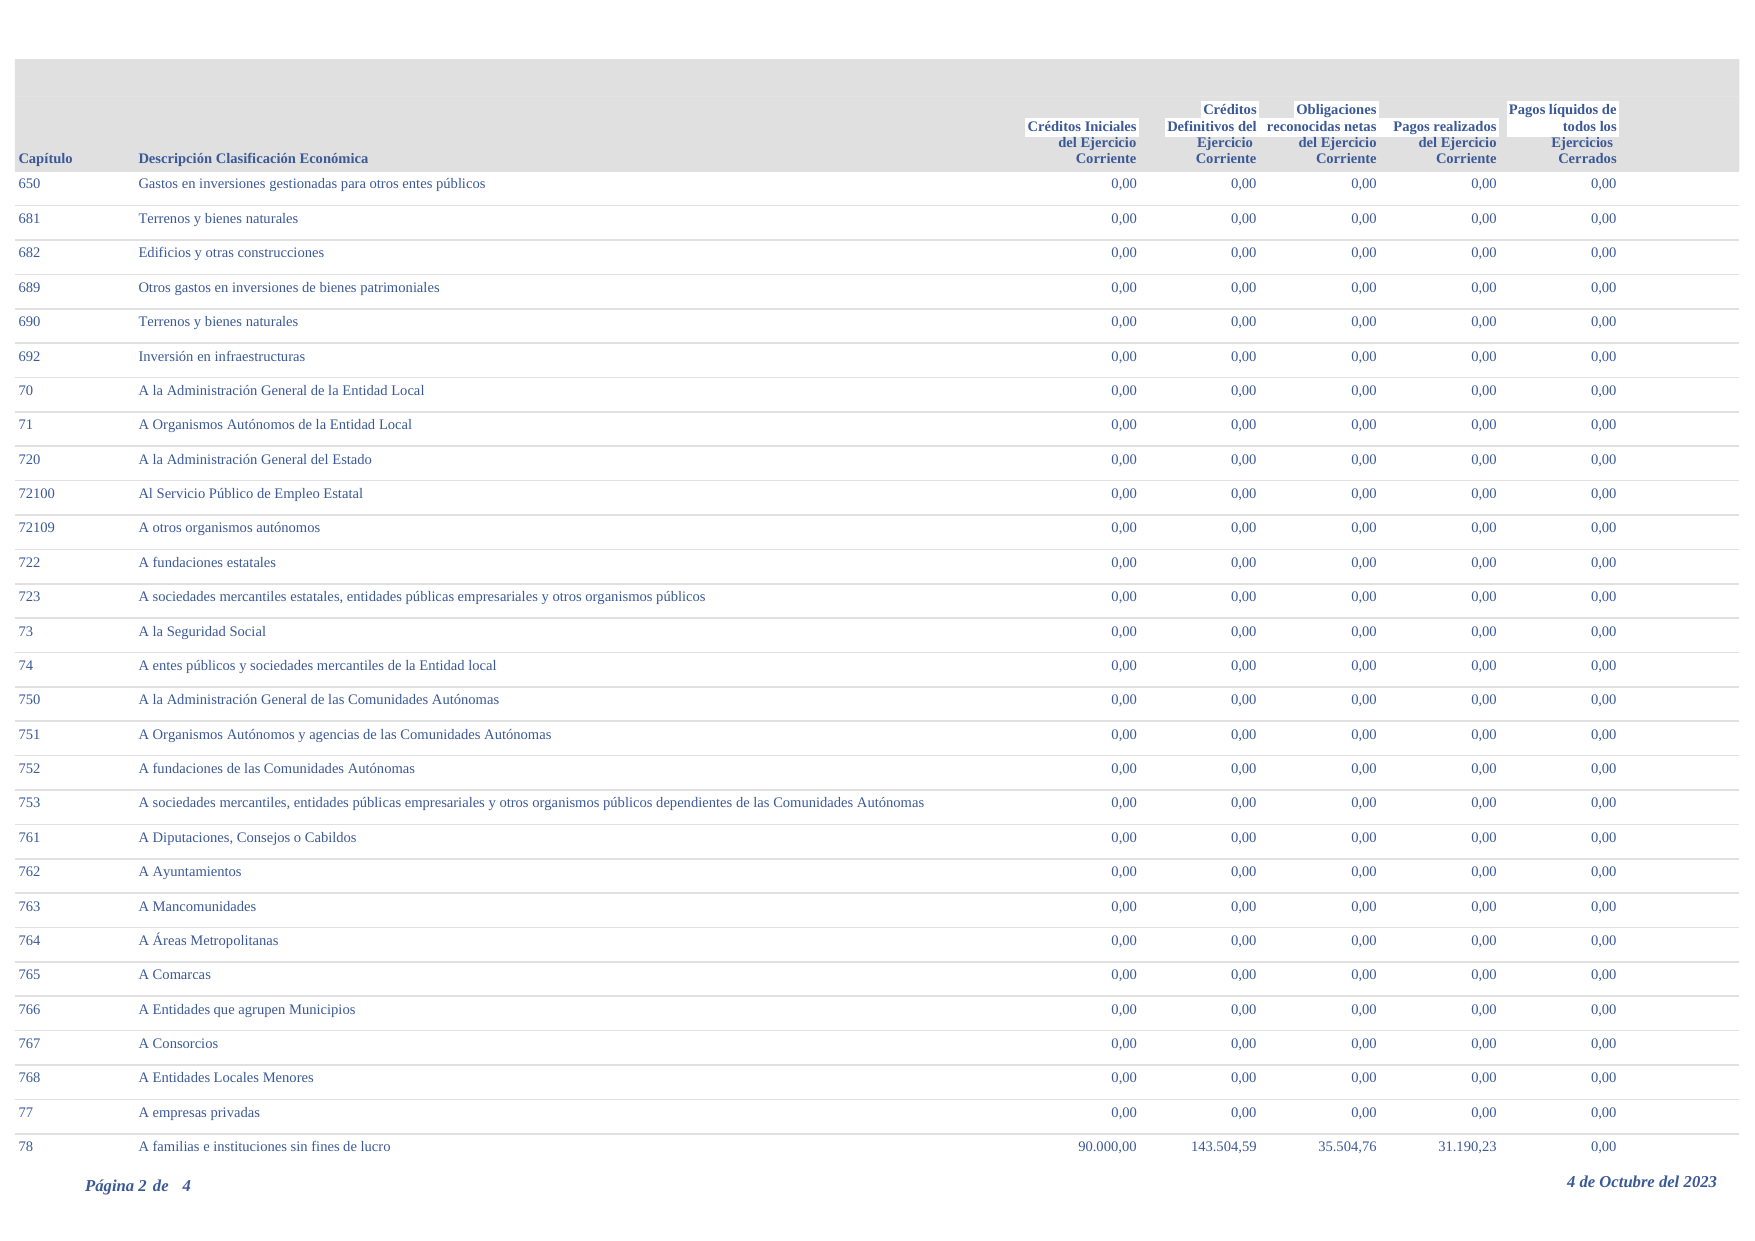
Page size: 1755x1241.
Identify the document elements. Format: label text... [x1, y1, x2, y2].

table_cell 0,00 [1164, 447, 1277, 480]
table_cell A entes públicos y sociedades mercantiles de la Entidad local [105, 653, 991, 686]
table_cell 751 [15, 722, 105, 755]
table_cell 0,00 [1398, 516, 1524, 548]
table_cell 0,00 [991, 1031, 1164, 1064]
table_cell 764 [15, 928, 105, 961]
table_cell 0,00 [1278, 1066, 1397, 1098]
table_cell 0,00 [1524, 310, 1739, 342]
table_cell 0,00 [1164, 516, 1277, 548]
table_cell 761 [15, 825, 105, 858]
table_cell 0,00 [1524, 1066, 1739, 1098]
table_cell 0,00 [1164, 894, 1277, 927]
table_cell 0,00 [991, 1066, 1164, 1098]
table_cell A la Seguridad Social [105, 619, 991, 652]
table_cell A Consorcios [105, 1031, 991, 1064]
table_cell 35.504,76 [1278, 1135, 1397, 1163]
table_cell 0,00 [1398, 275, 1524, 308]
table_cell 0,00 [1524, 516, 1739, 548]
table_cell A empresas privadas [105, 1100, 991, 1133]
table_cell 72100 [15, 481, 105, 514]
table_cell 0,00 [1524, 997, 1739, 1030]
table_cell 0,00 [1398, 344, 1524, 377]
table_cell 0,00 [991, 963, 1164, 995]
table_cell 0,00 [1164, 860, 1277, 892]
table_cell 0,00 [1278, 963, 1397, 995]
table_cell 0,00 [1164, 791, 1277, 823]
table_cell 0,00 [1524, 928, 1739, 961]
table_cell 0,00 [991, 241, 1164, 273]
table_cell Edificios y otras construcciones [105, 241, 991, 273]
table_cell A la Administración General del Estado [105, 447, 991, 480]
table_cell 0,00 [1398, 550, 1524, 583]
table_cell 692 [15, 344, 105, 377]
table_cell 0,00 [1278, 791, 1397, 823]
table_cell 0,00 [991, 378, 1164, 411]
table_cell 0,00 [1278, 516, 1397, 548]
table_cell 0,00 [991, 344, 1164, 377]
table_cell 74 [15, 653, 105, 686]
table_cell 0,00 [1524, 619, 1739, 652]
table_cell 0,00 [1524, 344, 1739, 377]
table_cell 0,00 [1278, 206, 1397, 239]
table_cell 752 [15, 756, 105, 789]
table_cell 77 [15, 1100, 105, 1133]
table_cell A Organismos Autónomos de la Entidad Local [105, 413, 991, 445]
table_cell Gastos en inversiones gestionadas para otros entes públicos [105, 172, 991, 205]
table_cell 768 [15, 1066, 105, 1098]
table_cell 0,00 [1398, 310, 1524, 342]
table_cell 0,00 [1278, 619, 1397, 652]
table_cell 0,00 [1164, 275, 1277, 308]
table_cell 0,00 [1164, 756, 1277, 789]
table_cell 0,00 [1164, 1031, 1277, 1064]
table_cell 0,00 [1164, 1066, 1277, 1098]
table_cell 0,00 [1398, 791, 1524, 823]
table_cell 0,00 [1164, 206, 1277, 239]
table_cell 0,00 [991, 825, 1164, 858]
table_cell 0,00 [1164, 1100, 1277, 1133]
table_cell A fundaciones de las Comunidades Autónomas [105, 756, 991, 789]
table_cell 0,00 [1278, 550, 1397, 583]
table_cell A Ayuntamientos [105, 860, 991, 892]
table_cell 0,00 [1164, 585, 1277, 617]
table_cell A sociedades mercantiles estatales, entidades públicas empresariales y otros organismos públicos [105, 585, 991, 617]
table_cell 0,00 [1524, 378, 1739, 411]
table_cell 0,00 [1524, 688, 1739, 720]
table_cell 0,00 [1524, 413, 1739, 445]
table_cell 0,00 [1398, 825, 1524, 858]
table_cell A la Administración General de la Entidad Local [105, 378, 991, 411]
table_cell 0,00 [1164, 722, 1277, 755]
table_cell 0,00 [1524, 653, 1739, 686]
table_cell 762 [15, 860, 105, 892]
table_cell 0,00 [991, 310, 1164, 342]
table_cell 0,00 [991, 1100, 1164, 1133]
table_cell 0,00 [1524, 1100, 1739, 1133]
table_cell 90.000,00 [991, 1135, 1164, 1163]
table_cell 0,00 [991, 413, 1164, 445]
table_cell 0,00 [991, 653, 1164, 686]
table_cell 0,00 [991, 997, 1164, 1030]
table_cell 0,00 [1398, 413, 1524, 445]
table_cell 0,00 [1398, 688, 1524, 720]
table_cell 0,00 [1524, 963, 1739, 995]
table_cell 765 [15, 963, 105, 995]
table_cell 689 [15, 275, 105, 308]
table_cell 0,00 [1278, 1031, 1397, 1064]
table_cell 763 [15, 894, 105, 927]
table_cell 0,00 [1164, 413, 1277, 445]
table_cell 0,00 [1398, 206, 1524, 239]
table_cell 0,00 [1164, 688, 1277, 720]
table_cell 723 [15, 585, 105, 617]
table_cell 0,00 [1524, 550, 1739, 583]
table_cell Otros gastos en inversiones de bienes patrimoniales [105, 275, 991, 308]
table_cell 0,00 [991, 172, 1164, 205]
table_cell 0,00 [1278, 756, 1397, 789]
table_cell 0,00 [1278, 481, 1397, 514]
table_cell 0,00 [1398, 1031, 1524, 1064]
table_cell 0,00 [1524, 791, 1739, 823]
table_cell A Diputaciones, Consejos o Cabildos [105, 825, 991, 858]
table_cell 0,00 [1398, 585, 1524, 617]
table_cell 73 [15, 619, 105, 652]
table_cell 681 [15, 206, 105, 239]
table_cell 0,00 [1164, 481, 1277, 514]
table_cell A Comarcas [105, 963, 991, 995]
table_cell 0,00 [1164, 928, 1277, 961]
table_cell 0,00 [1278, 928, 1397, 961]
table_cell 0,00 [1524, 825, 1739, 858]
table_cell 72109 [15, 516, 105, 548]
table_cell 0,00 [1278, 860, 1397, 892]
table_cell 0,00 [1524, 206, 1739, 239]
table_cell 0,00 [991, 860, 1164, 892]
table_cell 0,00 [1398, 928, 1524, 961]
table_cell 0,00 [1278, 894, 1397, 927]
table_cell 0,00 [1164, 310, 1277, 342]
table_cell A Entidades Locales Menores [105, 1066, 991, 1098]
table_cell 0,00 [991, 585, 1164, 617]
table_cell 0,00 [1164, 241, 1277, 273]
table_cell 0,00 [1398, 1100, 1524, 1133]
table_cell 0,00 [1398, 756, 1524, 789]
table_cell 0,00 [1164, 997, 1277, 1030]
table_cell A la Administración General de las Comunidades Autónomas [105, 688, 991, 720]
table_cell 0,00 [991, 275, 1164, 308]
table_cell 0,00 [1278, 241, 1397, 273]
table_cell 0,00 [1524, 447, 1739, 480]
table_cell 0,00 [1278, 344, 1397, 377]
table_cell 0,00 [991, 688, 1164, 720]
table_cell 0,00 [1524, 275, 1739, 308]
table_cell 767 [15, 1031, 105, 1064]
table_cell A sociedades mercantiles, entidades públicas empresariales y otros organismos públicos dependientes de las Comunidades Autónomas [105, 791, 991, 823]
table_cell Inversión en infraestructuras [105, 344, 991, 377]
table_cell 0,00 [1278, 378, 1397, 411]
table_cell 0,00 [1278, 997, 1397, 1030]
table_cell 0,00 [1278, 825, 1397, 858]
table_cell 0,00 [1398, 860, 1524, 892]
table_cell A otros organismos autónomos [105, 516, 991, 548]
table_cell A Mancomunidades [105, 894, 991, 927]
table_cell 0,00 [1398, 963, 1524, 995]
table_cell 0,00 [991, 206, 1164, 239]
table_cell 0,00 [1278, 1100, 1397, 1133]
table_cell 0,00 [1398, 997, 1524, 1030]
table_cell 0,00 [991, 756, 1164, 789]
table_cell 143.504,59 [1164, 1135, 1277, 1163]
table_cell 71 [15, 413, 105, 445]
table_cell 0,00 [991, 791, 1164, 823]
table_cell 0,00 [1398, 722, 1524, 755]
table_cell 0,00 [1398, 378, 1524, 411]
table_cell 0,00 [1278, 688, 1397, 720]
table_cell 0,00 [1524, 1135, 1739, 1163]
table_cell 0,00 [1398, 894, 1524, 927]
table_cell A familias e instituciones sin fines de lucro [105, 1135, 991, 1163]
table_cell 31.190,23 [1398, 1135, 1524, 1163]
table_cell 0,00 [1278, 172, 1397, 205]
table_cell 720 [15, 447, 105, 480]
table_cell 0,00 [1164, 550, 1277, 583]
table_cell 0,00 [1524, 860, 1739, 892]
table_cell 0,00 [1164, 963, 1277, 995]
table_cell 0,00 [991, 516, 1164, 548]
table_cell 0,00 [1524, 585, 1739, 617]
table_cell 0,00 [1278, 310, 1397, 342]
table_cell 0,00 [1524, 481, 1739, 514]
table_cell 0,00 [1398, 481, 1524, 514]
table_cell 0,00 [1278, 585, 1397, 617]
table_cell 0,00 [1524, 241, 1739, 273]
table_cell 0,00 [1398, 619, 1524, 652]
table_cell 766 [15, 997, 105, 1030]
table_cell Terrenos y bienes naturales [105, 310, 991, 342]
table_cell A Áreas Metropolitanas [105, 928, 991, 961]
table_cell 753 [15, 791, 105, 823]
table_cell 0,00 [991, 894, 1164, 927]
table_cell 0,00 [1524, 722, 1739, 755]
table_cell 0,00 [991, 722, 1164, 755]
table_cell 0,00 [1278, 447, 1397, 480]
table_cell 0,00 [1398, 241, 1524, 273]
table_cell 0,00 [1278, 722, 1397, 755]
table_cell 722 [15, 550, 105, 583]
table_cell 0,00 [1398, 653, 1524, 686]
table_cell 0,00 [1164, 825, 1277, 858]
table_cell 0,00 [991, 550, 1164, 583]
table_cell 0,00 [1524, 894, 1739, 927]
table_cell 0,00 [1524, 172, 1739, 205]
table_cell 750 [15, 688, 105, 720]
table_cell 0,00 [991, 928, 1164, 961]
table_cell A Entidades que agrupen Municipios [105, 997, 991, 1030]
table_cell 0,00 [1164, 378, 1277, 411]
table_cell A fundaciones estatales [105, 550, 991, 583]
table_cell 0,00 [1278, 275, 1397, 308]
table_cell 0,00 [1524, 756, 1739, 789]
table_cell Terrenos y bienes naturales [105, 206, 991, 239]
table_cell 0,00 [1164, 619, 1277, 652]
table_cell 682 [15, 241, 105, 273]
table_cell 0,00 [1278, 413, 1397, 445]
table_cell 650 [15, 172, 105, 205]
table_cell 78 [15, 1135, 105, 1163]
table_cell A Organismos Autónomos y agencias de las Comunidades Autónomas [105, 722, 991, 755]
table_cell 0,00 [1524, 1031, 1739, 1064]
table_cell 0,00 [1398, 1066, 1524, 1098]
table_cell 0,00 [1278, 653, 1397, 686]
table_cell 0,00 [1164, 172, 1277, 205]
table_cell 70 [15, 378, 105, 411]
table_cell 0,00 [991, 447, 1164, 480]
table_cell 0,00 [1398, 172, 1524, 205]
table_cell 0,00 [1164, 653, 1277, 686]
table_cell 690 [15, 310, 105, 342]
table_cell Al Servicio Público de Empleo Estatal [105, 481, 991, 514]
table_cell 0,00 [1398, 447, 1524, 480]
table_cell 0,00 [991, 619, 1164, 652]
table_cell 0,00 [991, 481, 1164, 514]
table_cell 0,00 [1164, 344, 1277, 377]
